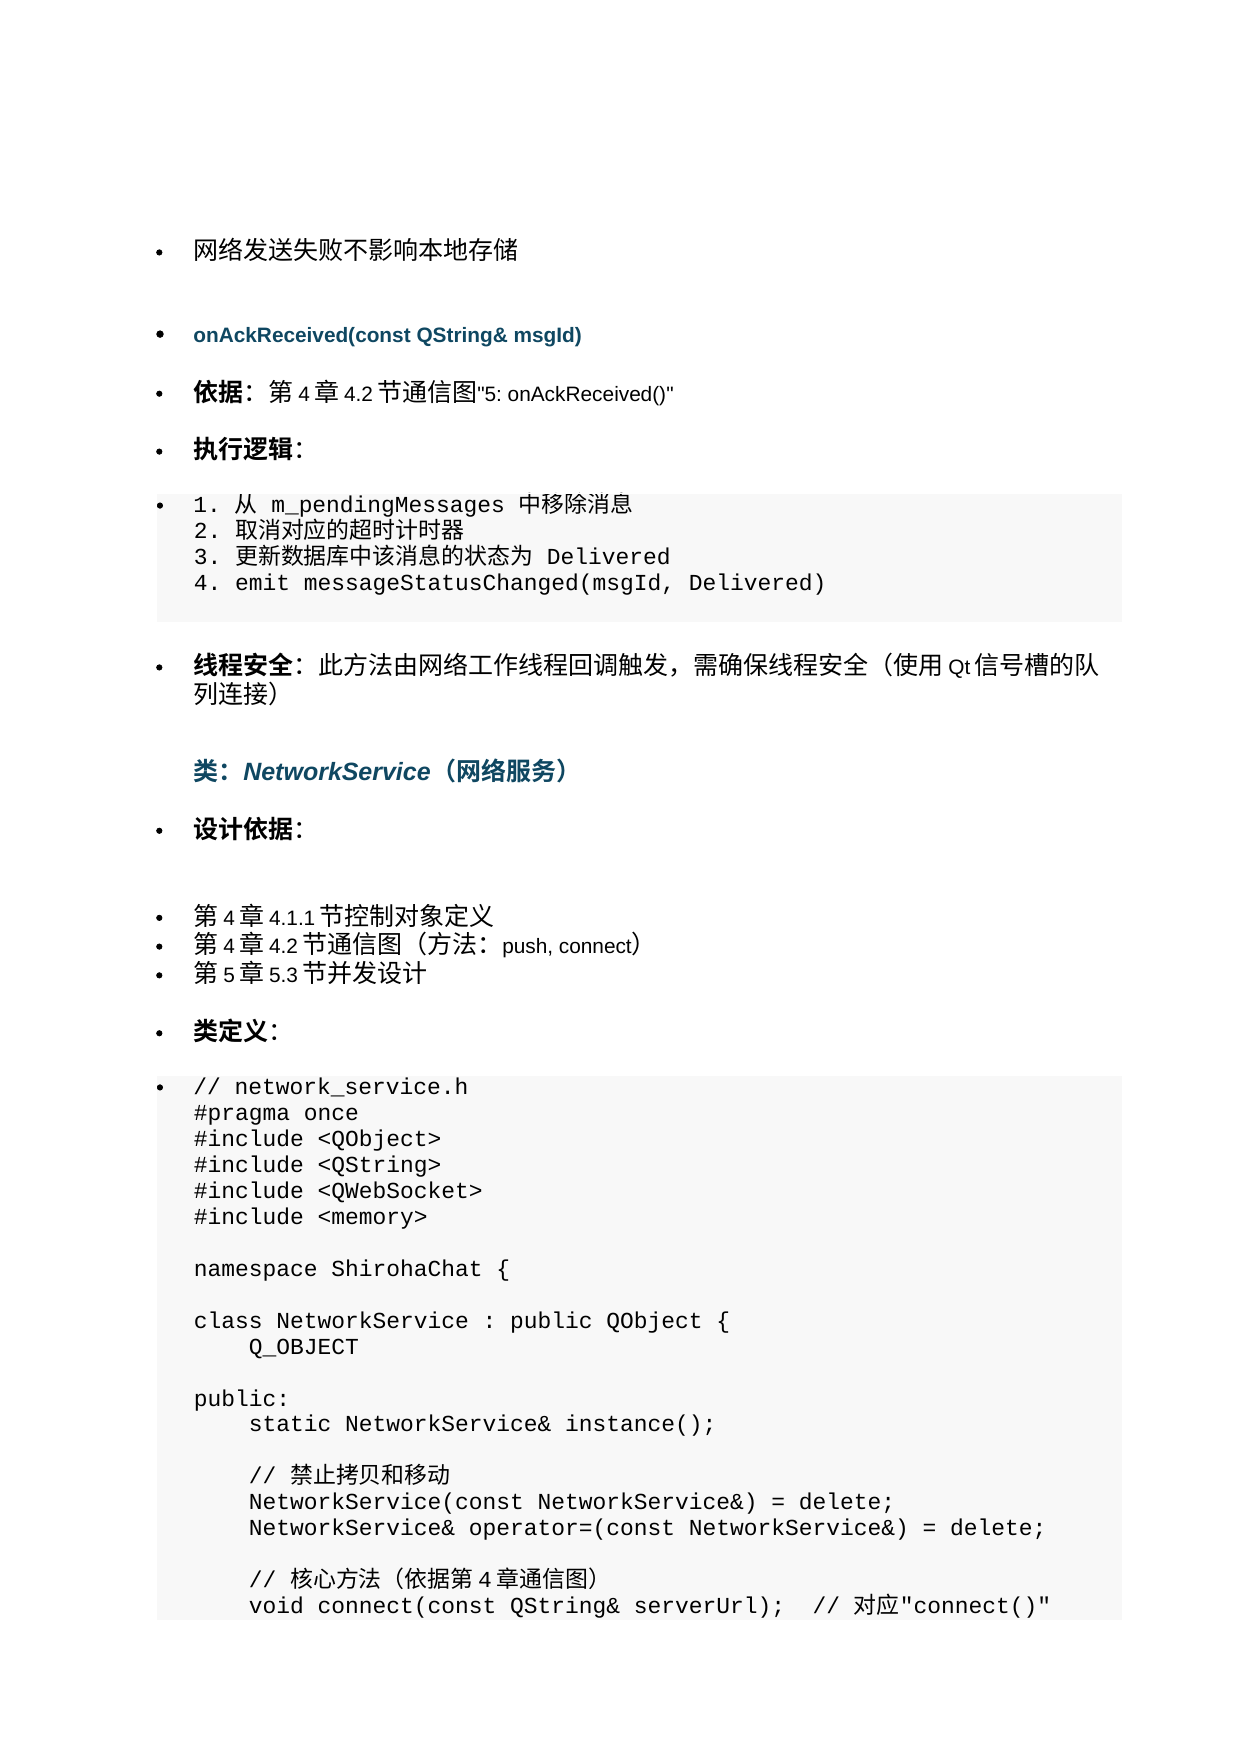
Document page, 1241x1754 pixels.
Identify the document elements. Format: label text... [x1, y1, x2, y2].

list 线程安全：此方法由网络工作线程回调触发，需确保线程安全（使用Qt信号槽的队列连接） 类：NetworkService（网络服务） [156, 651, 1122, 786]
subtitle onAckReceived(const QString& msgId) [156, 323, 1122, 348]
list // network_service.h #pragma once #include <QObject> #include <QString> #include <QWebSocket> #include <memory> namespace ShirohaChat { class NetworkService : public QObject { Q_OBJECT public: static NetworkService& instance(); // 禁止拷贝和移动 NetworkService(const NetworkService&) = delete; NetworkService& operator=(const NetworkService&) = delete; // 核心方法（依据第4章通信图） void connect(const QString& serverUrl); // 对应"connect()" [157, 1076, 1122, 1620]
list 类定义： [156, 1017, 1122, 1046]
list 1. 从 m_pendingMessages 中移除消息 2. 取消对应的超时计时器 3. 更新数据库中该消息的状态为 Delivered 4. emit messageStatusChanged(msgId, Delivered) [157, 494, 1122, 622]
list 设计依据： [156, 815, 1122, 843]
list 执行逻辑： [156, 435, 1122, 464]
list 依据：第4章4.2节通信图"5: onAckReceived()" [156, 377, 1122, 406]
list 第4章4.2节通信图（方法：push, connect） [156, 931, 1122, 959]
list 第5章5.3节并发设计 [156, 959, 1122, 988]
list 网络发送失败不影响本地存储 [156, 236, 1122, 265]
list 第4章4.1.1节控制对象定义 [156, 902, 1122, 931]
